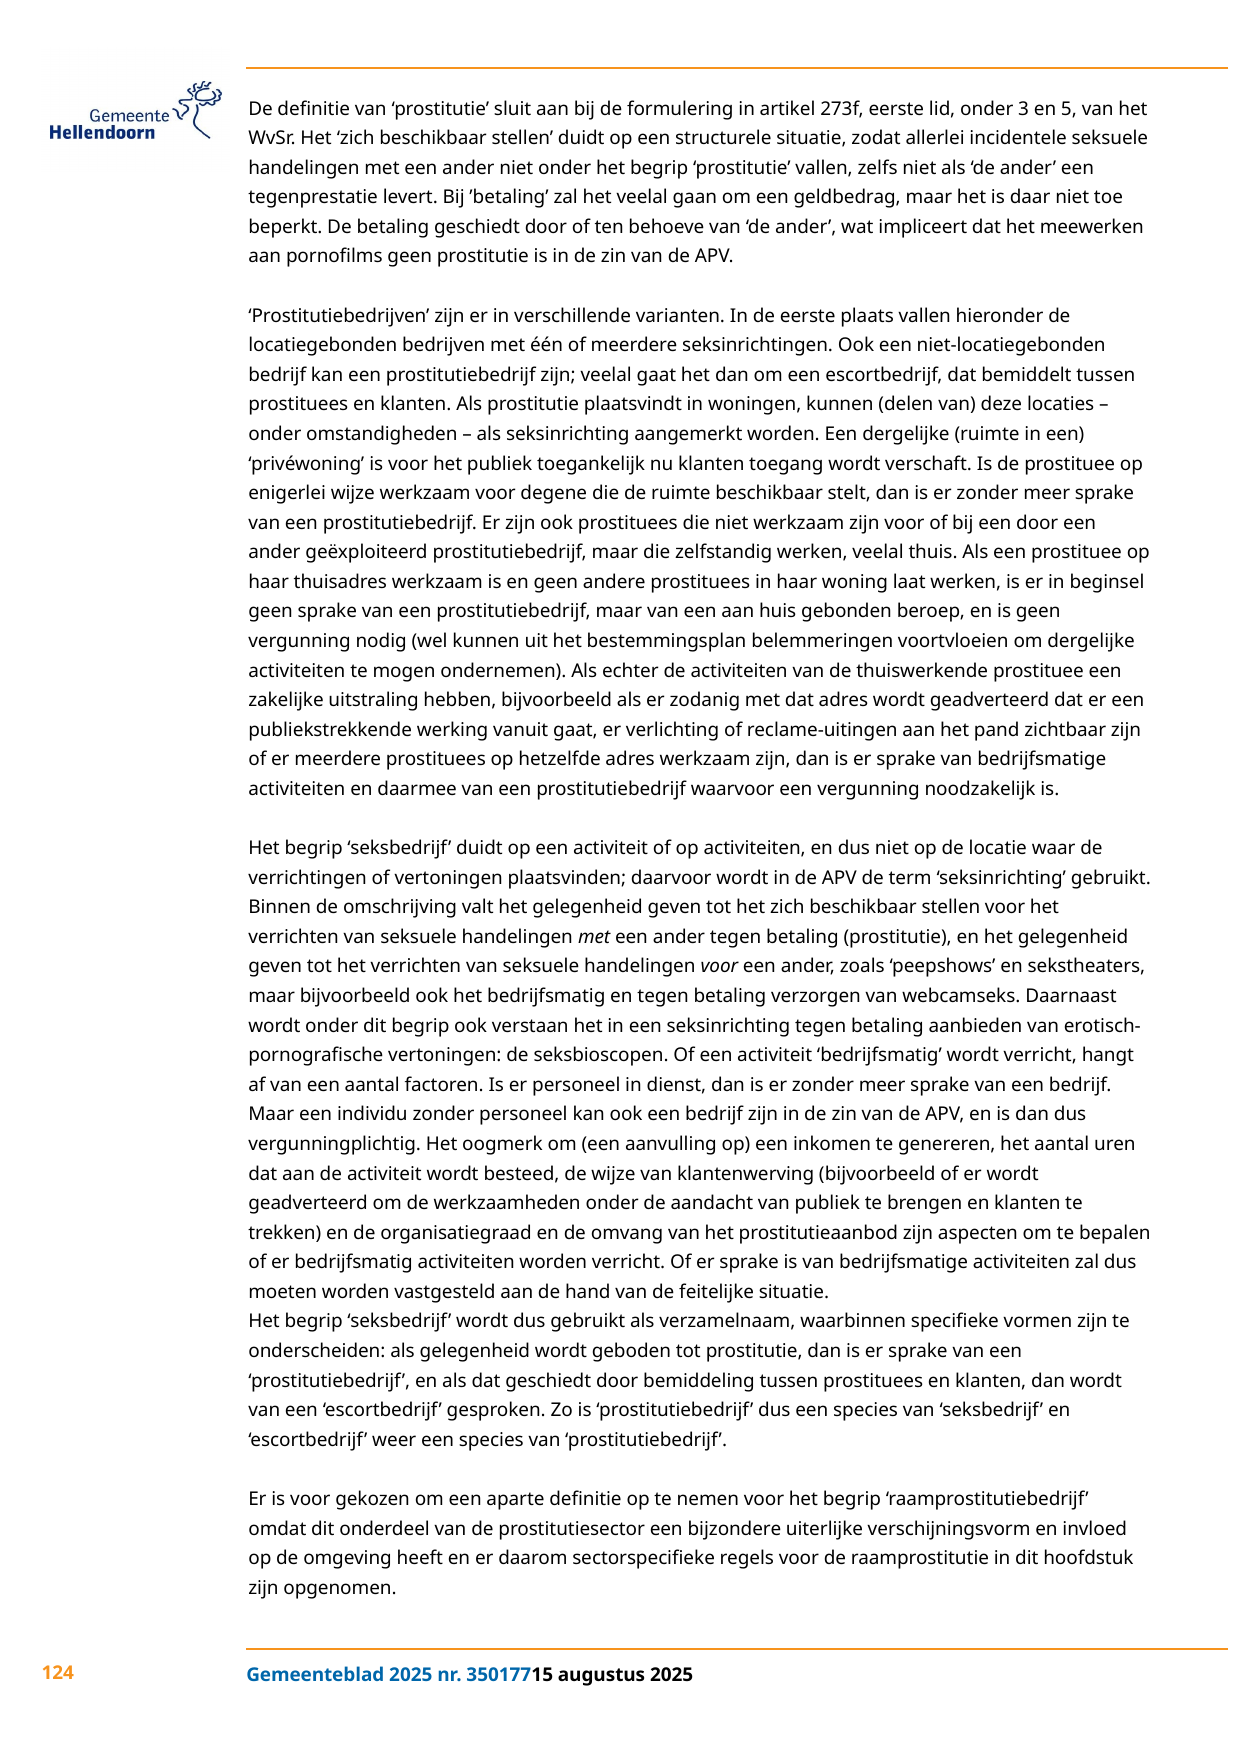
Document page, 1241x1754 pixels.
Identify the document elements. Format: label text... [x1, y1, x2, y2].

text Het begrip ‘seksbedrijf’ wordt dus gebruikt als verzamelnaam, waarbinnen specifieke vormen zijn te onderscheiden: als gelegenheid wordt geboden tot prostitutie, dan is er sprake van een ‘prostitutiebedrijf’, en als dat geschiedt door bemiddeling tussen prostituees en klanten, dan wordt van een ‘escortbedrijf’ gesproken. Zo is ‘prostitutiebedrijf’ dus een species van ‘seksbedrijf’ en ‘escortbedrijf’ weer een species van ‘prostitutiebedrijf’. [248, 1308, 1152, 1452]
text De definitie van ‘prostitutie’ sluit aan bij de formulering in artikel 273f, eerste lid, onder 3 en 5, van het WvSr. Het ‘zich beschikbaar stellen’ duidt op een structurele situatie, zodat allerlei incidentele seksuele handelingen met een ander niet onder het begrip ‘prostitutie’ vallen, zelfs niet als ‘de ander’ een tegenprestatie levert. Bij ’betaling’ zal het veelal gaan om een geldbedrag, maar het is daar niet toe beperkt. De betaling geschiedt door of ten behoeve van ‘de ander’, wat impliceert dat het meewerken aan pornofilms geen prostitutie is in de zin van de APV. [248, 95, 1152, 268]
text Er is voor gekozen om een aparte definitie op te nemen voor het begrip ‘raamprostitutiebedrijf’ omdat dit onderdeel van de prostitutiesector een bijzondere uiterlijke verschijningsvorm en invloed op de omgeving heeft en er daarom sectorspecifieke regels voor de raamprostitutie in dit hoofdstuk zijn opgenomen. [248, 1485, 1152, 1600]
picture [41, 47, 231, 172]
text ‘Prostitutiebedrijven’ zijn er in verschillende varianten. In de eerste plaats vallen hieronder de locatiegebonden bedrijven met één of meerdere seksinrichtingen. Ook een niet-locatiegebonden bedrijf kan een prostitutiebedrijf zijn; veelal gaat het dan om een escortbedrijf, dat bemiddelt tussen prostituees en klanten. Als prostitutie plaatsvindt in woningen, kunnen (delen van) deze locaties – onder omstandigheden – als seksinrichting aangemerkt worden. Een dergelijke (ruimte in een) ‘privéwoning’ is voor het publiek toegankelijk nu klanten toegang wordt verschaft. Is de prostituee op enigerlei wijze werkzaam voor degene die de ruimte beschikbaar stelt, dan is er zonder meer sprake van een prostitutiebedrijf. Er zijn ook prostituees die niet werkzaam zijn voor of bij een door een ander geëxploiteerd prostitutiebedrijf, maar die zelfstandig werken, veelal thuis. Als een prostituee op haar thuisadres werkzaam is en geen andere prostituees in haar woning laat werken, is er in beginsel geen sprake van een prostitutiebedrijf, maar van een aan huis gebonden beroep, en is geen vergunning nodig (wel kunnen uit het bestemmingsplan belemmeringen voortvloeien om dergelijke activiteiten te mogen ondernemen). Als echter de activiteiten van de thuiswerkende prostituee een zakelijke uitstraling hebben, bijvoorbeeld als er zodanig met dat adres wordt geadverteerd dat er een publiekstrekkende werking vanuit gaat, er verlichting of reclame-uitingen aan het pand zichtbaar zijn of er meerdere prostituees op hetzelfde adres werkzaam zijn, dan is er sprake van bedrijfsmatige activiteiten en daarmee van een prostitutiebedrijf waarvoor een vergunning noodzakelijk is. [248, 302, 1152, 801]
text Het begrip ‘seksbedrijf’ duidt op een activiteit of op activiteiten, en dus niet op de locatie waar de verrichtingen of vertoningen plaatsvinden; daarvoor wordt in de APV de term ‘seksinrichting’ gebruikt. Binnen de omschrijving valt het gelegenheid geven tot het zich beschikbaar stellen voor het verrichten van seksuele handelingen met een ander tegen betaling (prostitutie), en het gelegenheid geven tot het verrichten van seksuele handelingen voor een ander, zoals ‘peepshows’ en sekstheaters, maar bijvoorbeeld ook het bedrijfsmatig en tegen betaling verzorgen van webcamseks. Daarnaast wordt onder dit begrip ook verstaan het in een seksinrichting tegen betaling aanbieden van erotisch-pornografische vertoningen: de seksbioscopen. Of een activiteit ‘bedrijfsmatig’ wordt verricht, hangt af van een aantal factoren. Is er personeel in dienst, dan is er zonder meer sprake van een bedrijf. Maar een individu zonder personeel kan ook een bedrijf zijn in de zin van de APV, en is dan dus vergunningplichtig. Het oogmerk om (een aanvulling op) een inkomen te genereren, het aantal uren dat aan de activiteit wordt besteed, de wijze van klantenwerving (bijvoorbeeld of er wordt geadverteerd om de werkzaamheden onder de aandacht van publiek te brengen en klanten te trekken) en de organisatiegraad en de omvang van het prostitutieaanbod zijn aspecten om te bepalen of er bedrijfsmatig activiteiten worden verricht. Of er sprake is van bedrijfsmatige activiteiten zal dus moeten worden vastgesteld aan de hand van de feitelijke situatie. [248, 834, 1152, 1304]
